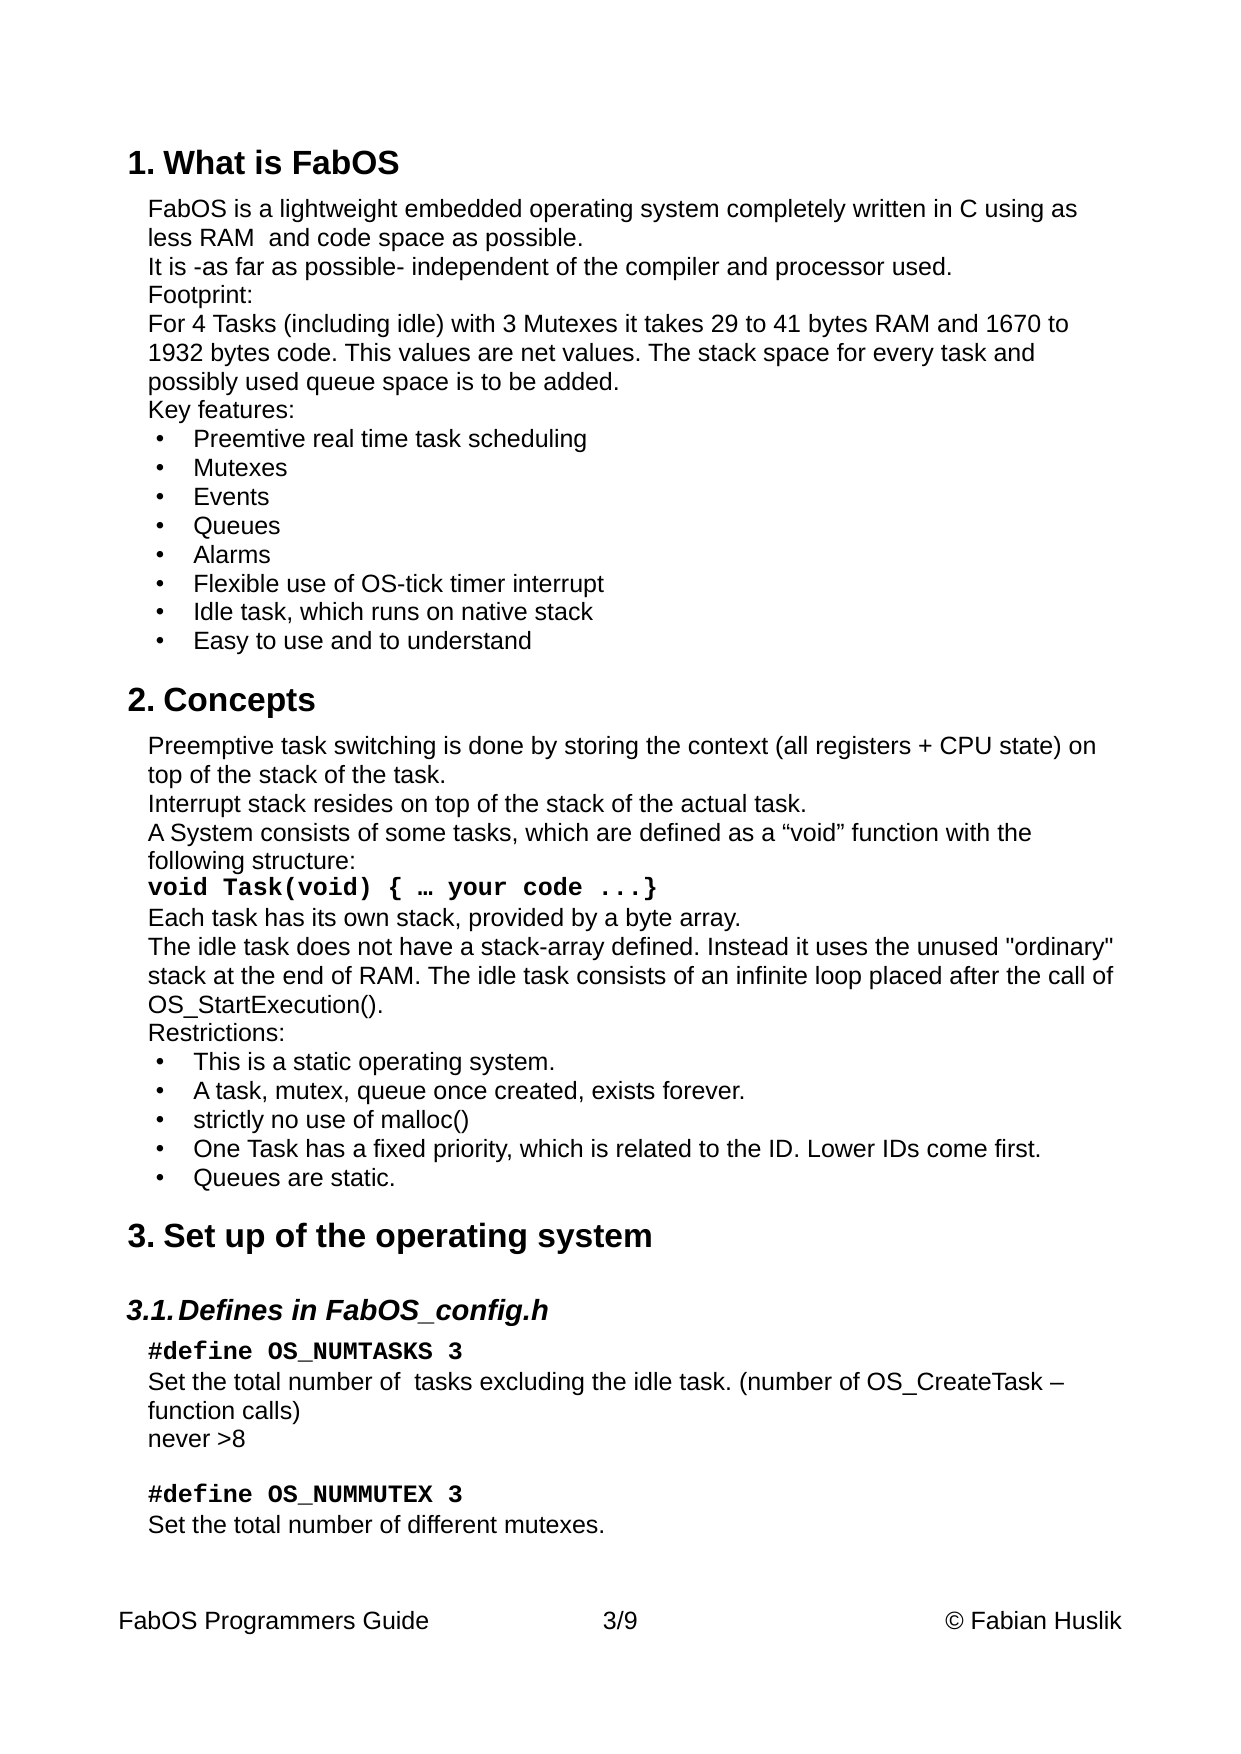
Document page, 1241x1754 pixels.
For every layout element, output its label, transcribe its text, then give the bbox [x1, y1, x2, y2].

subtitle Concepts [118, 680, 1122, 719]
text #define OS_NUMTASKS 3 [148, 1338, 1122, 1367]
text Each task has its own stack, provided by a byte array. [148, 903, 1122, 932]
list Events [156, 482, 1122, 511]
subtitle Set up of the operating system [118, 1216, 1122, 1255]
text Set the total number of tasks excluding the idle task. (number of OS_CreateTask – function calls) never >8 [148, 1367, 1122, 1453]
list Flexible use of OS-tick timer interrupt [156, 568, 1122, 597]
text Preemptive task switching is done by storing the context (all registers + CPU state) on top of the stack of the task. [148, 731, 1122, 789]
text A System consists of some tasks, which are defined as a “void” function with the following structure: [148, 817, 1122, 875]
text FabOS is a lightweight embedded operating system completely written in C using as less RAM and code space as possible. [148, 194, 1122, 252]
text Footprint: [148, 281, 1122, 309]
list Easy to use and to understand [156, 626, 1122, 655]
subtitle Defines in FabOS_config.h [118, 1292, 1122, 1326]
text Key features: [148, 396, 1122, 424]
text #define OS_NUMMUTEX 3 [148, 1482, 1122, 1510]
list A task, mutex, queue once created, exists forever. [156, 1076, 1122, 1105]
list strictly no use of malloc() [156, 1105, 1122, 1134]
text For 4 Tasks (including idle) with 3 Mutexes it takes 29 to 41 bytes RAM and 1670 to 1932 bytes code. This values are net values. The stack space for every task and possibly used queue space is to be added. [148, 309, 1122, 396]
list Queues are static. [156, 1162, 1122, 1191]
subtitle What is FabOS [118, 143, 1122, 182]
text It is -as far as possible- independent of the compiler and processor used. [148, 252, 1122, 281]
list Alarms [156, 540, 1122, 568]
list Mutexes [156, 453, 1122, 482]
list Queues [156, 511, 1122, 540]
text Restrictions: [148, 1018, 1122, 1047]
text Set the total number of different mutexes. [148, 1510, 1122, 1539]
list Preemtive real time task scheduling [156, 424, 1122, 453]
list This is a static operating system. [156, 1047, 1122, 1076]
list One Task has a fixed priority, which is related to the ID. Lower IDs come first. [156, 1134, 1122, 1162]
text The idle task does not have a stack-array defined. Instead it uses the unused "ordinary" stack at the end of RAM. The idle task consists of an infinite loop placed after the call of OS_StartExecution(). [148, 932, 1122, 1018]
list Idle task, which runs on native stack [156, 597, 1122, 626]
text void Task(void) { … your code ...} [148, 875, 1122, 903]
text Interrupt stack resides on top of the stack of the actual task. [148, 789, 1122, 817]
